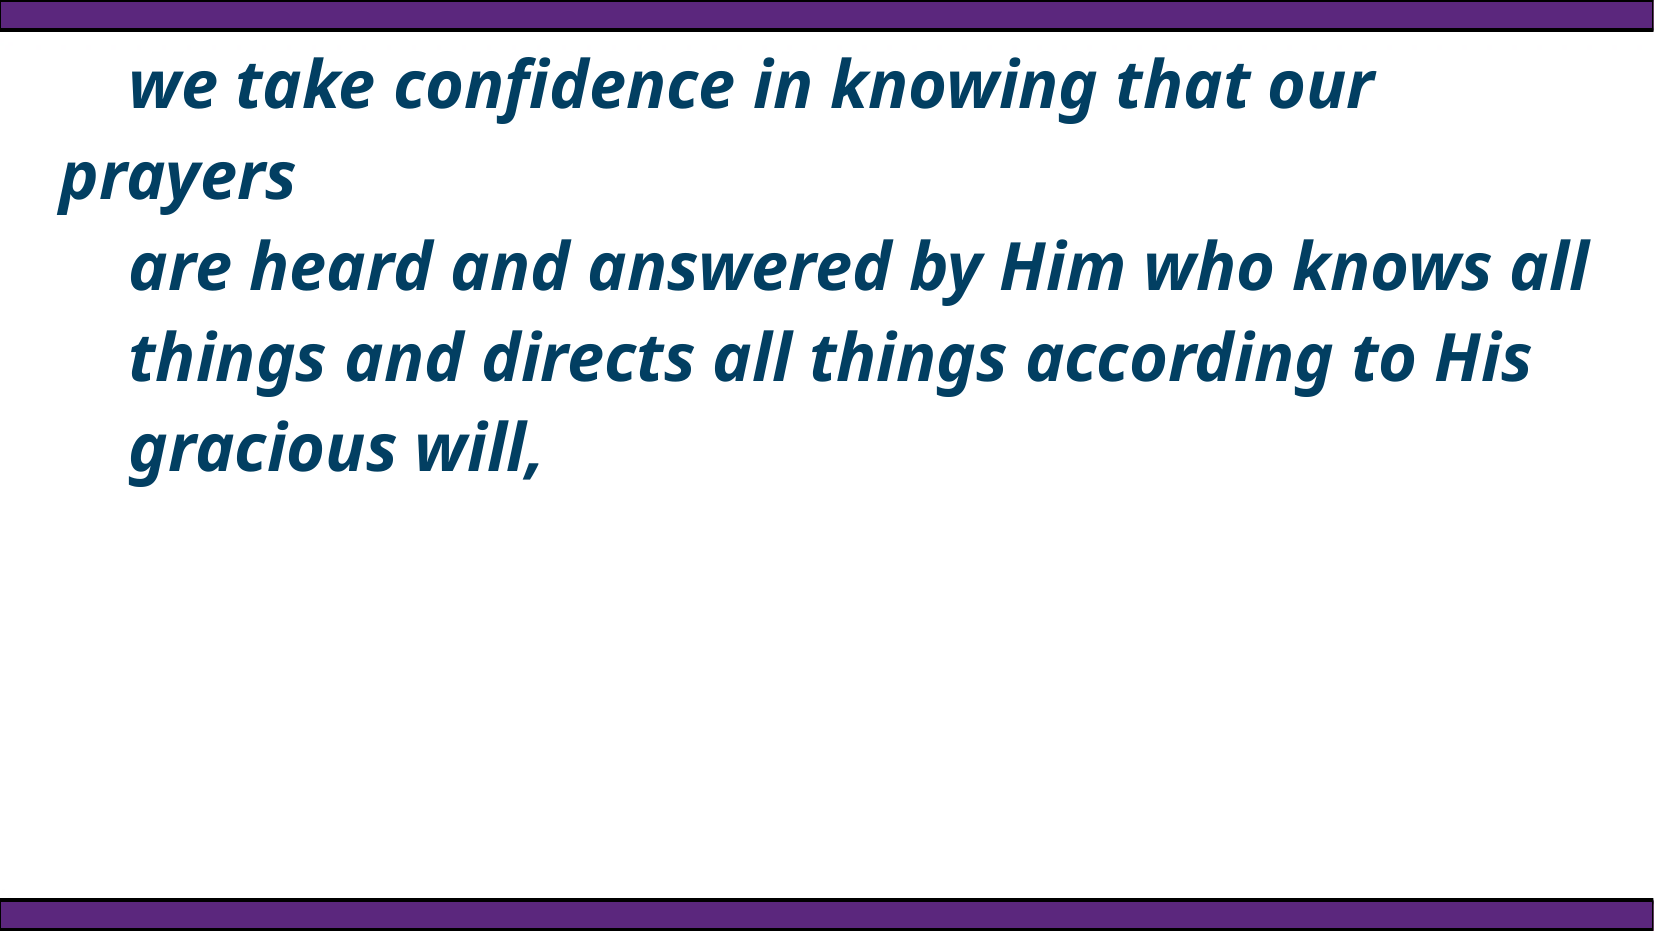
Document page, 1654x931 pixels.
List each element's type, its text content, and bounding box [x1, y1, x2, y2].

text_box [0, 900, 1654, 931]
picture [0, 31, 1654, 900]
text_box [0, 0, 1654, 31]
text_box we take confidence in knowing that our prayers are heard and answered by Him who knows all things and directs all things according to His gracious will, [45, 30, 1606, 400]
